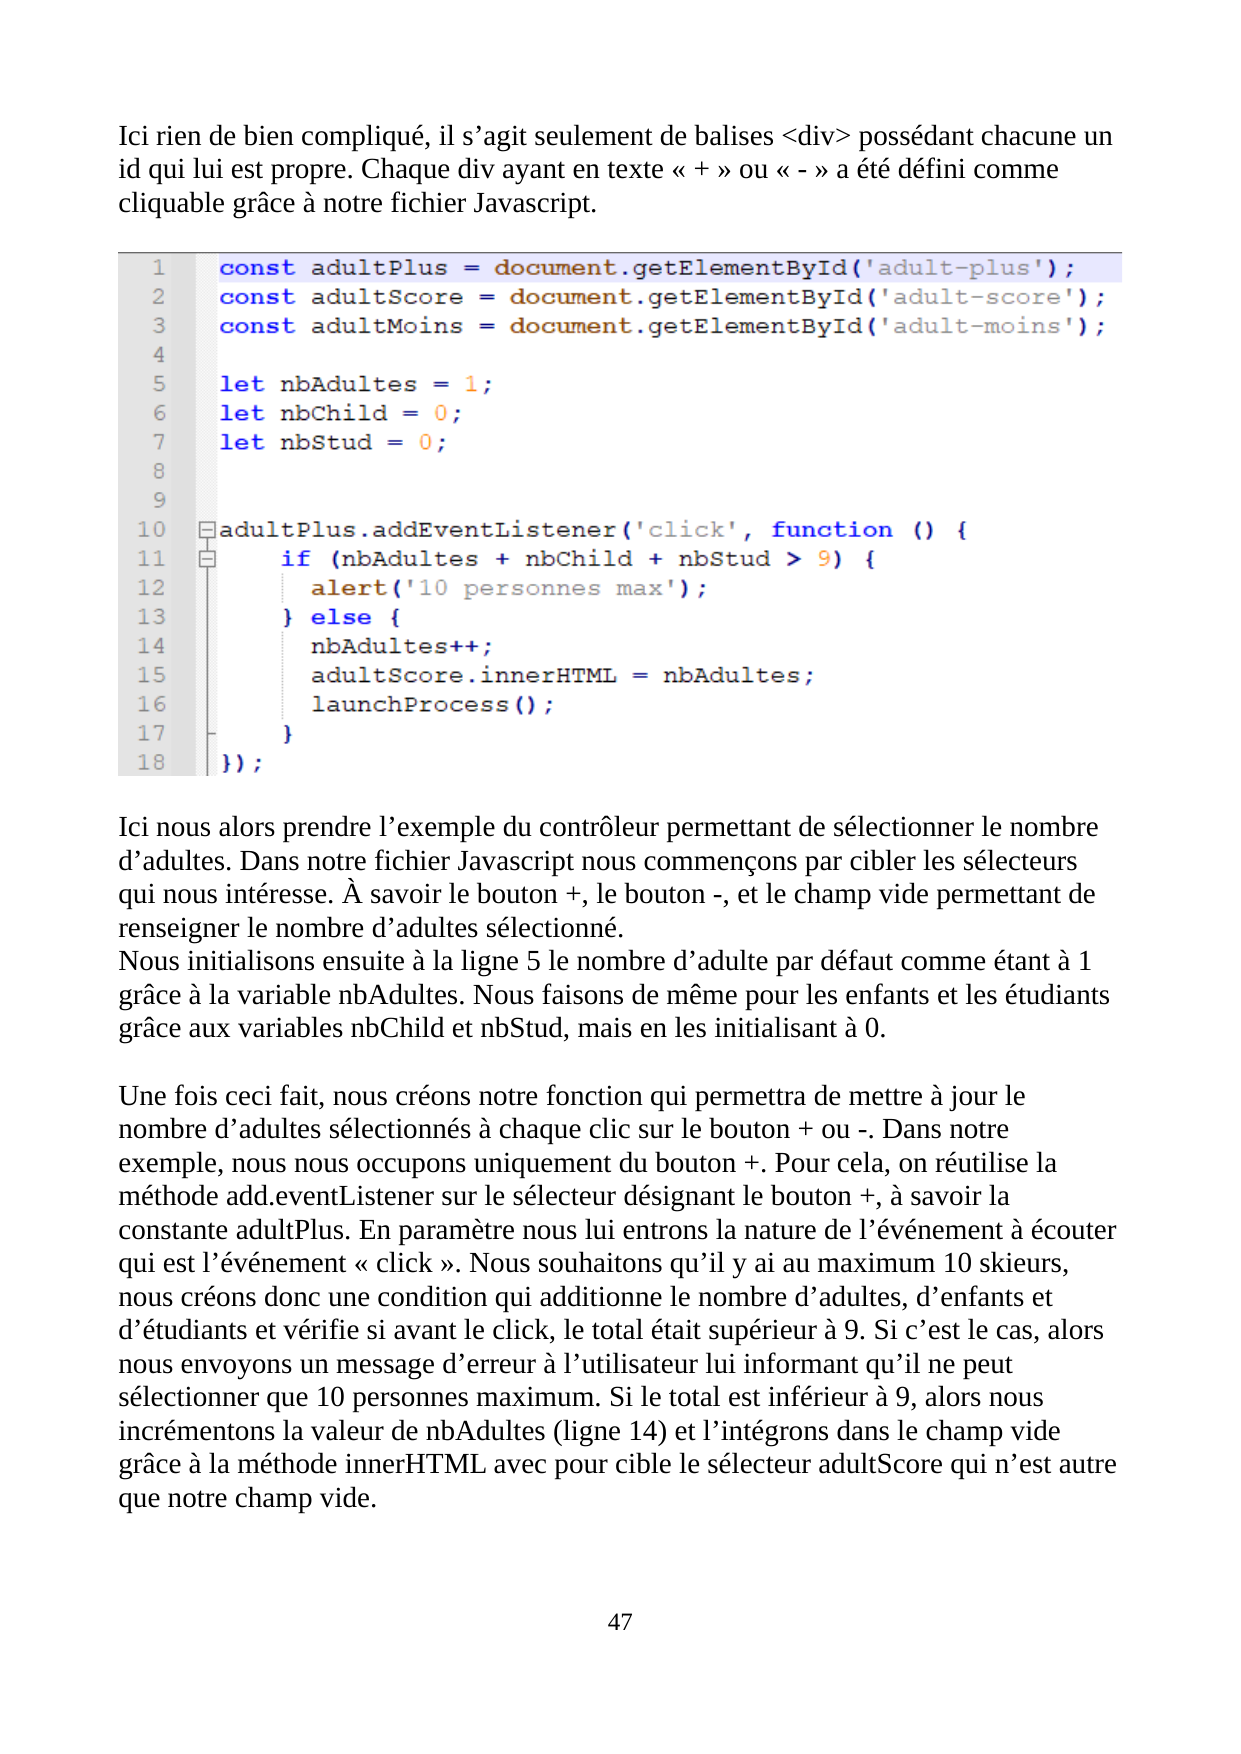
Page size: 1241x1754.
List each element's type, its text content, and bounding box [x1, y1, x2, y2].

text Ici rien de bien compliqué, il s’agit seulement de balises <div> possédant chacune un id qui lui est propre. Chaque div ayant en texte « + » ou « - » a été défini comme cliquable grâce à notre fichier Javascript. [118, 118, 1122, 219]
text Une fois ceci fait, nous créons notre fonction qui permettra de mettre à jour le nombre d’adultes sélectionnés à chaque clic sur le bouton + ou -. Dans notre exemple, nous nous occupons uniquement du bouton +. Pour cela, on réutilise la méthode add.eventListener sur le sélecteur désignant le bouton +, à savoir la constante adultPlus. En paramètre nous lui entrons la nature de l’événement à écouter qui est l’événement « click ». Nous souhaitons qu’il y ai au maximum 10 skieurs, nous créons donc une condition qui additionne le nombre d’adultes, d’enfants et d’étudiants et vérifie si avant le click, le total était supérieur à 9. Si c’est le cas, alors nous envoyons un message d’erreur à l’utilisateur lui informant qu’il ne peut sélectionner que 10 personnes maximum. Si le total est inférieur à 9, alors nous incrémentons la valeur de nbAdultes (ligne 14) et l’intégrons dans le champ vide grâce à la méthode innerHTML avec pour cible le sélecteur adultScore qui n’est autre que notre champ vide. [118, 1078, 1122, 1514]
text Ici nous alors prendre l’exemple du contrôleur permettant de sélectionner le nombre d’adultes. Dans notre fichier Javascript nous commençons par cibler les sélecteurs qui nous intéresse. À savoir le bouton +, le bouton -, et le champ vide permettant de renseigner le nombre d’adultes sélectionné. [118, 809, 1122, 943]
picture [118, 252, 1123, 776]
text Nous initialisons ensuite à la ligne 5 le nombre d’adulte par défaut comme étant à 1 grâce à la variable nbAdultes. Nous faisons de même pour les enfants et les étudiants grâce aux variables nbChild et nbStud, mais en les initialisant à 0. [118, 943, 1122, 1044]
